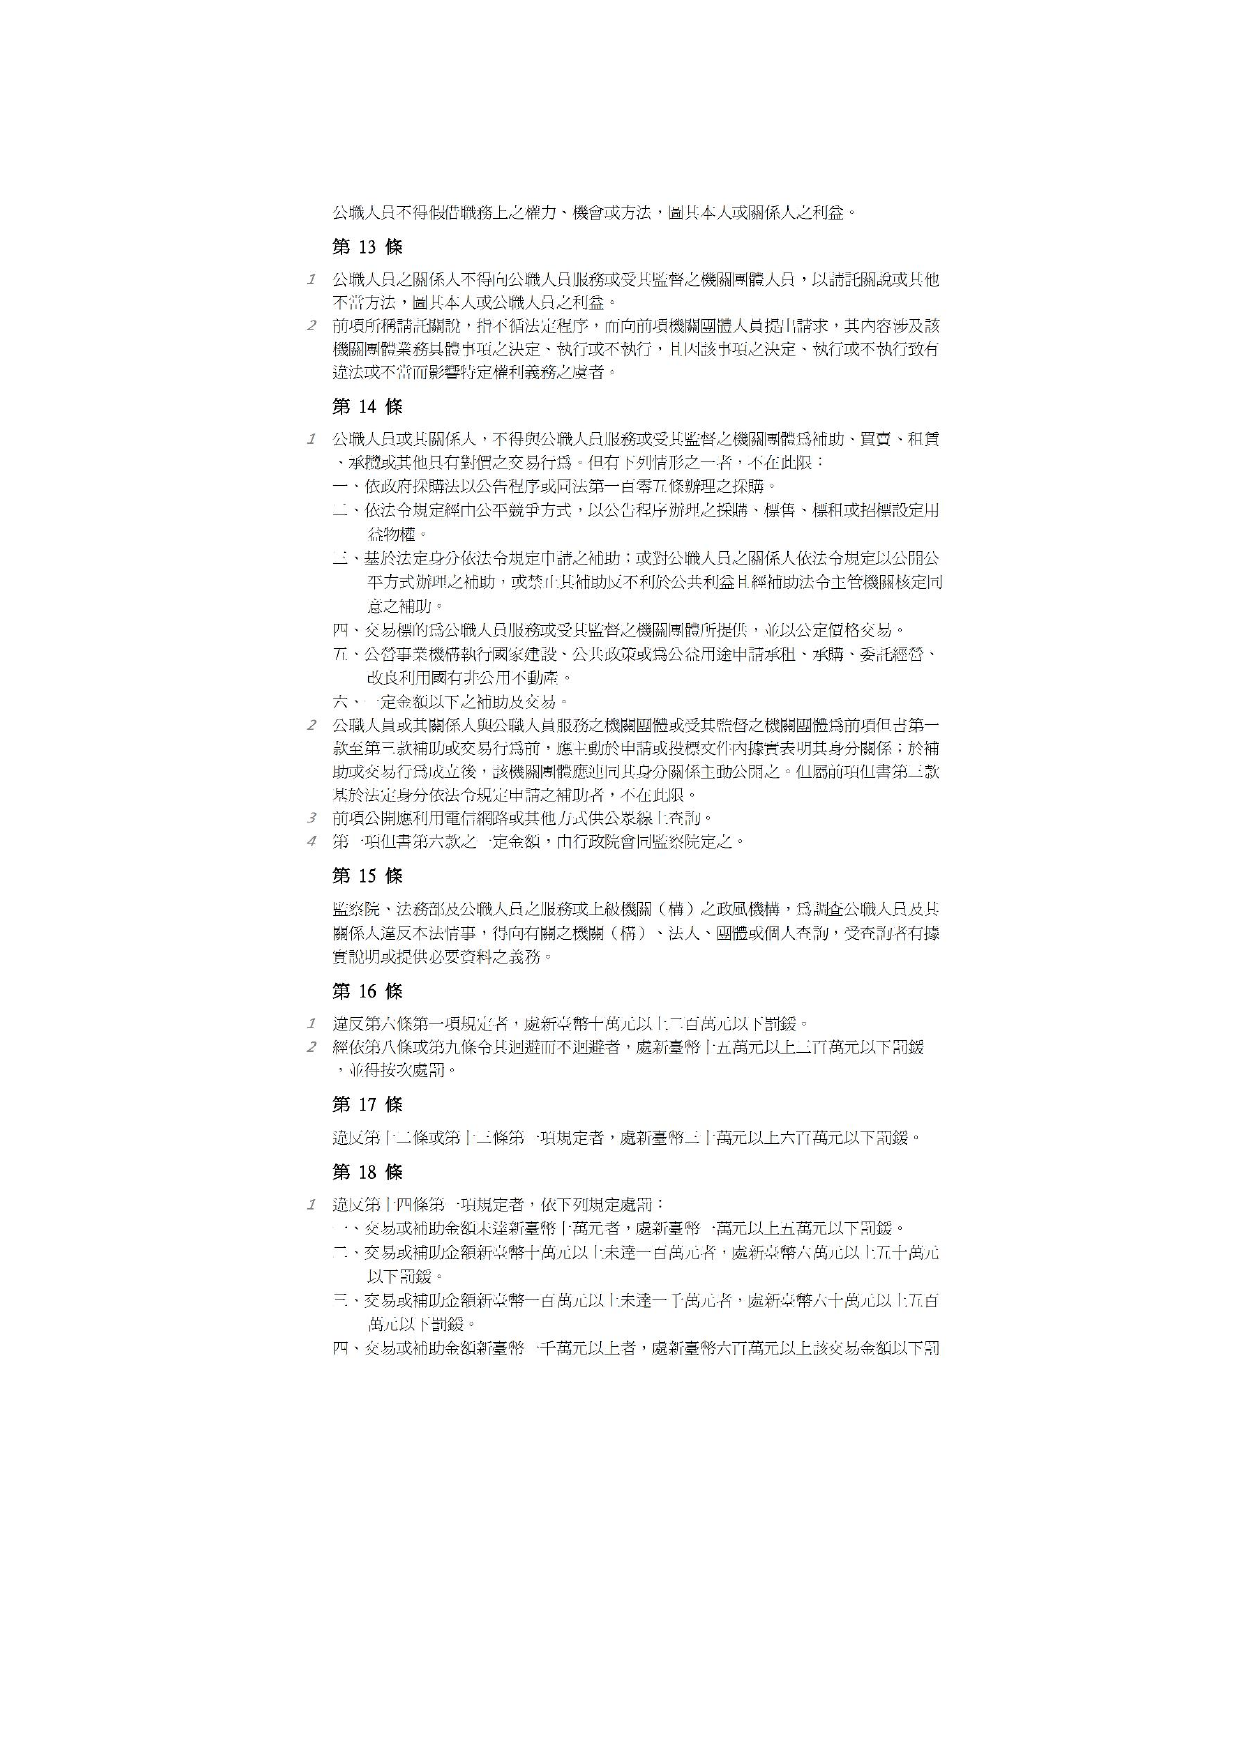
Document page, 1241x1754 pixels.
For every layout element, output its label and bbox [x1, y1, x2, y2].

picture [187, 164, 1052, 1387]
